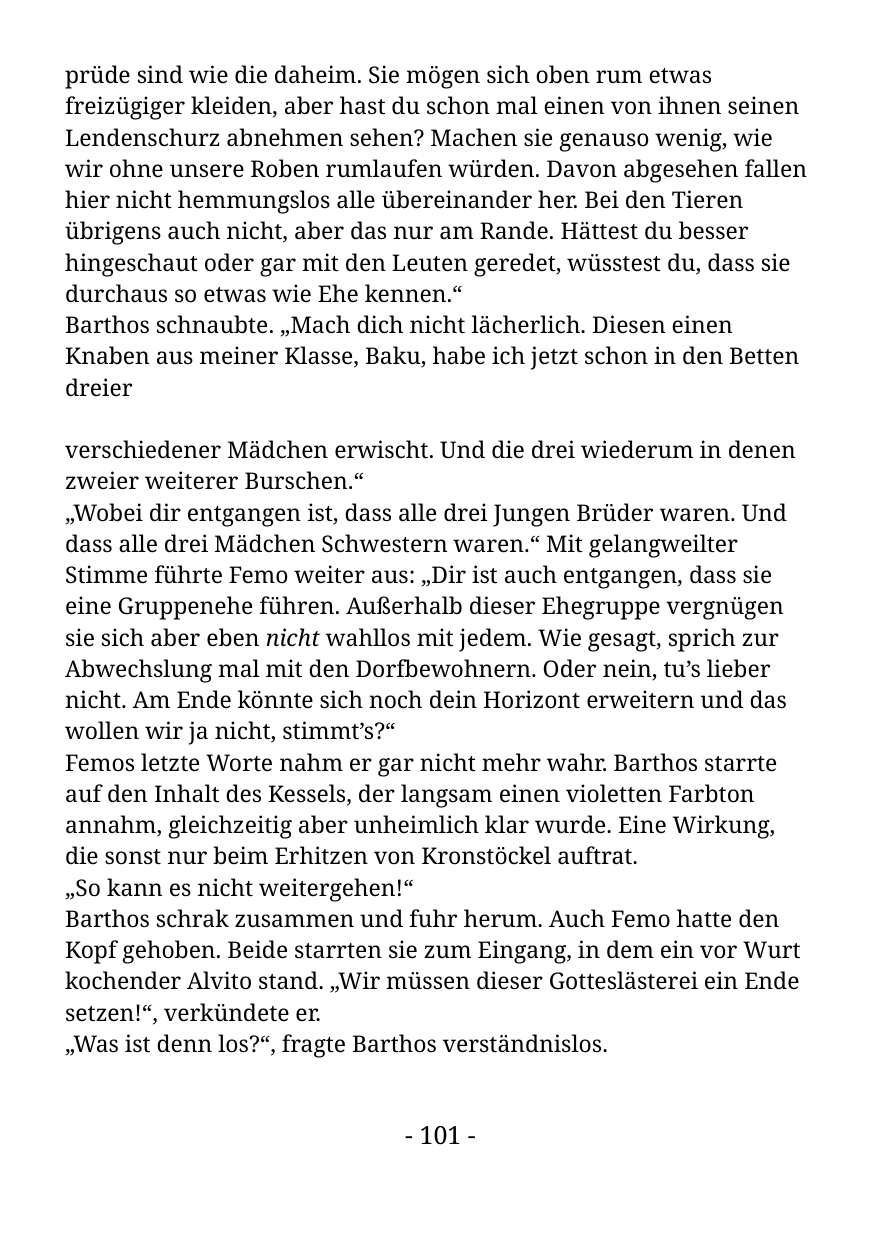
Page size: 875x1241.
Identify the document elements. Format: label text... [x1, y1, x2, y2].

text verschiedener Mädchen erwischt. Und die drei wiederum in denen zweier weiterer Burschen.“ „Wobei dir entgangen ist, dass alle drei Jungen Brüder waren. Und dass alle drei Mädchen Schwestern waren.“ Mit gelangweilter Stimme führte Femo weiter aus: „Dir ist auch entgangen, dass sie eine Gruppenehe führen. Außerhalb dieser Ehegruppe vergnügen sie sich aber eben nicht wahllos mit jedem. Wie gesagt, sprich zur Abwechslung mal mit den Dorfbewohnern. Oder nein, tu’s lieber nicht. Am Ende könnte sich noch dein Horizont erweitern und das wollen wir ja nicht, stimmt’s?“ Femos letzte Worte nahm er gar nicht mehr wahr. Barthos starrte auf den Inhalt des Kessels, der langsam einen violetten Farbton annahm, gleichzeitig aber unheimlich klar wurde. Eine Wirkung, die sonst nur beim Erhitzen von Kronstöckel auftrat. „So kann es nicht weitergehen!“ Barthos schrak zusammen und fuhr herum. Auch Femo hatte den Kopf gehoben. Beide starrten sie zum Eingang, in dem ein vor Wurt kochender Alvito stand. „Wir müssen dieser Gotteslästerei ein Ende setzen!“, verkündete er. „Was ist denn los?“, fragte Barthos verständnislos. [65, 434, 809, 1059]
text prüde sind wie die daheim. Sie mögen sich oben rum etwas freizügiger kleiden, aber hast du schon mal einen von ihnen seinen Lendenschurz abnehmen sehen? Machen sie genauso wenig, wie wir ohne unsere Roben rumlaufen würden. Davon abgesehen fallen hier nicht hemmungslos alle übereinander her. Bei den Tieren übrigens auch nicht, aber das nur am Rande. Hättest du besser hingeschaut oder gar mit den Leuten geredet, wüsstest du, dass sie durchaus so etwas wie Ehe kennen.“ Barthos schnaubte. „Mach dich nicht lächerlich. Diesen einen Knaben aus meiner Klasse, Baku, habe ich jetzt schon in den Betten dreier [65, 59, 809, 403]
